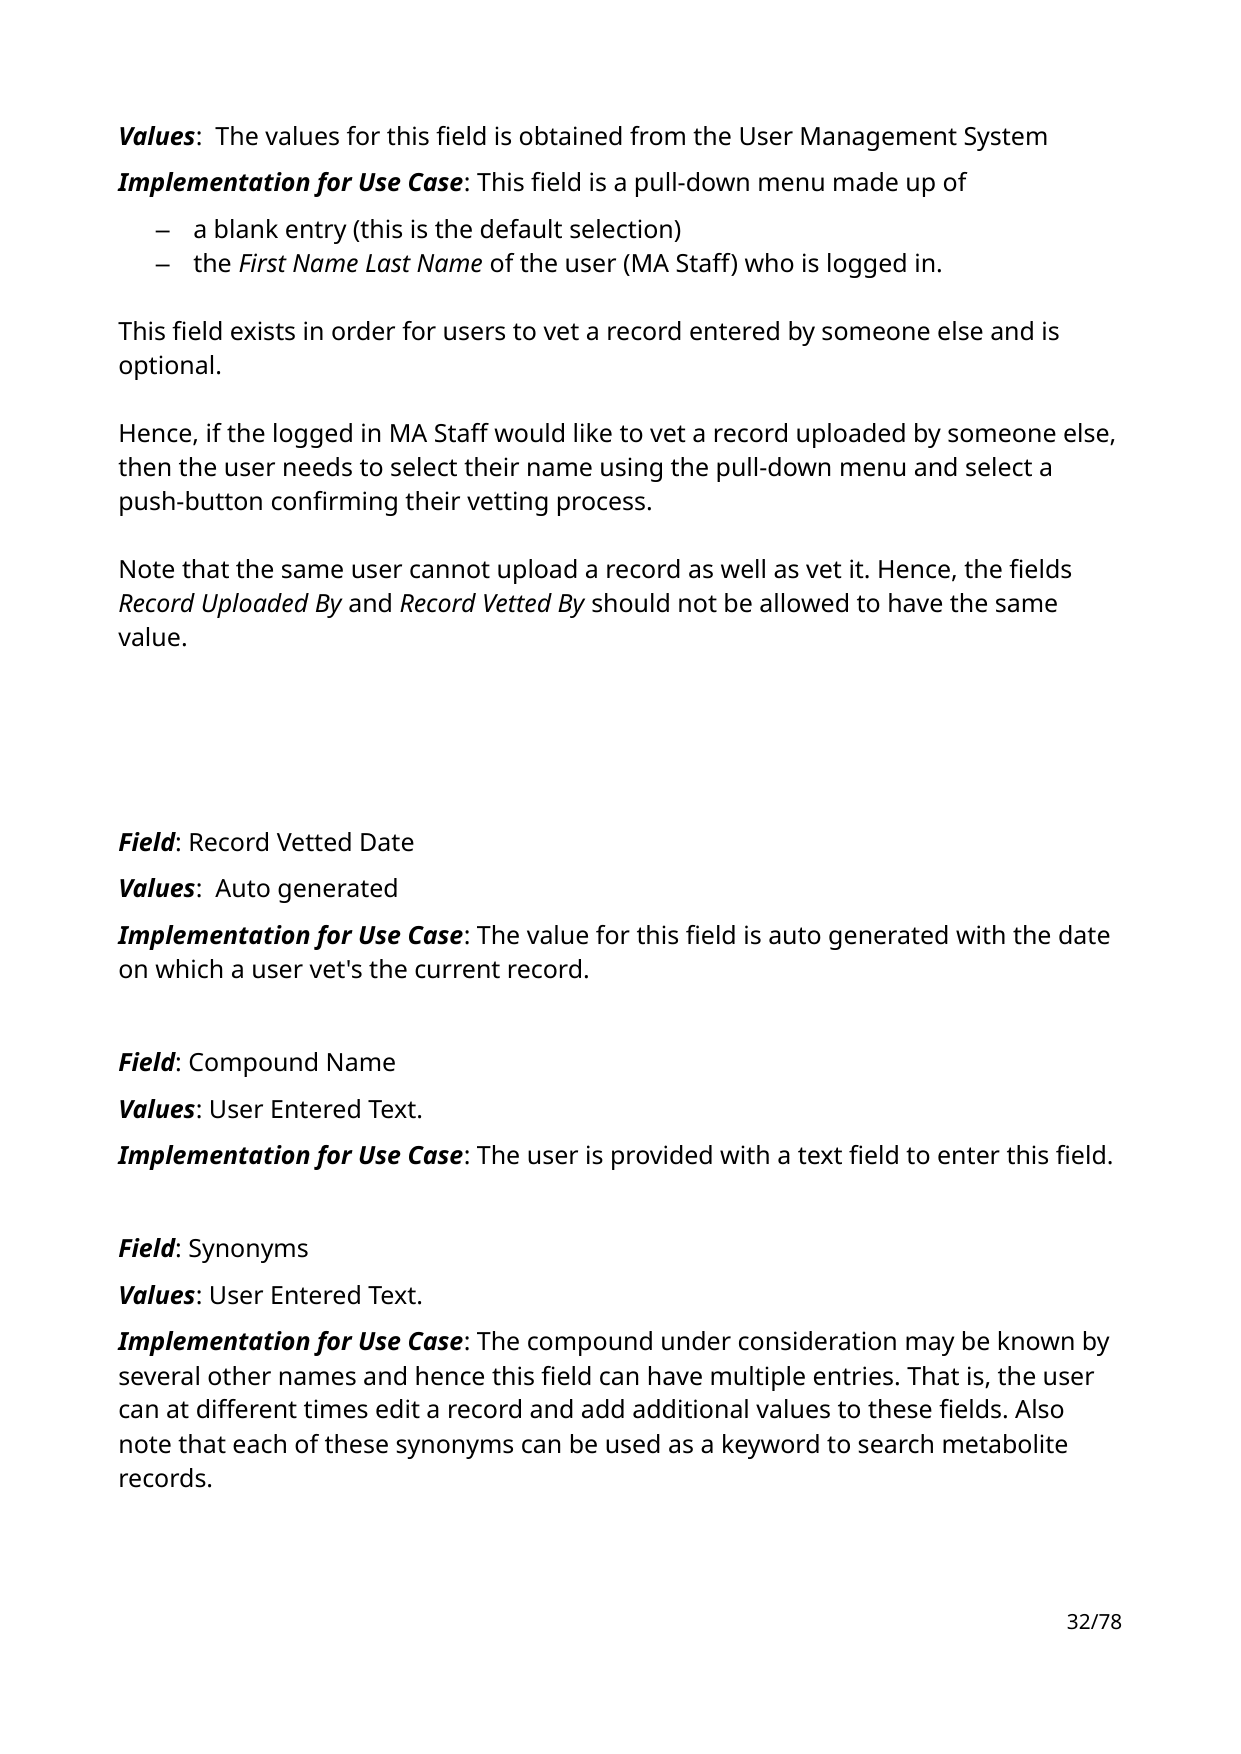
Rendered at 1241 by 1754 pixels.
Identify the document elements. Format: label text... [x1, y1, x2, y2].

text Hence, if the logged in MA Staff would like to vet a record uploaded by someone else, then the user needs to select their name using the pull-down menu and select a push-button confirming their vetting process. [118, 416, 1122, 518]
text Implementation for Use Case: The value for this field is auto generated with the date on which a user vet's the current record. [118, 917, 1122, 986]
text This field exists in order for users to vet a record entered by someone else and is optional. [118, 313, 1122, 382]
list a blank entry (this is the default selection) [156, 211, 1122, 245]
text Note that the same user cannot upload a record as well as vet it. Hence, the fields [118, 552, 1122, 586]
text Implementation for Use Case: The user is provided with a text field to enter this field. [118, 1138, 1122, 1172]
text Values: User Entered Text. [118, 1277, 1122, 1312]
list the First Name Last Name of the user (MA Staff) who is logged in. [156, 245, 1122, 279]
text Implementation for Use Case: The compound under consideration may be known by several other names and hence this field can have multiple entries. That is, the user can at different times edit a record and add additional values to these fields. Also note that each of these synonyms can be used as a keyword to search metabolite records. [118, 1324, 1122, 1494]
text Values: User Entered Text. [118, 1091, 1122, 1125]
text Field: Record Vetted Date [118, 824, 1122, 858]
text Field: Compound Name [118, 1045, 1122, 1079]
text Implementation for Use Case: This field is a pull-down menu made up of [118, 165, 1122, 199]
text Values: Auto generated [118, 871, 1122, 905]
text Record Uploaded By and Record Vetted By should not be allowed to have the same value. [118, 586, 1122, 654]
text Field: Synonyms [118, 1231, 1122, 1265]
text Values: The values for this field is obtained from the User Management System [118, 118, 1122, 152]
